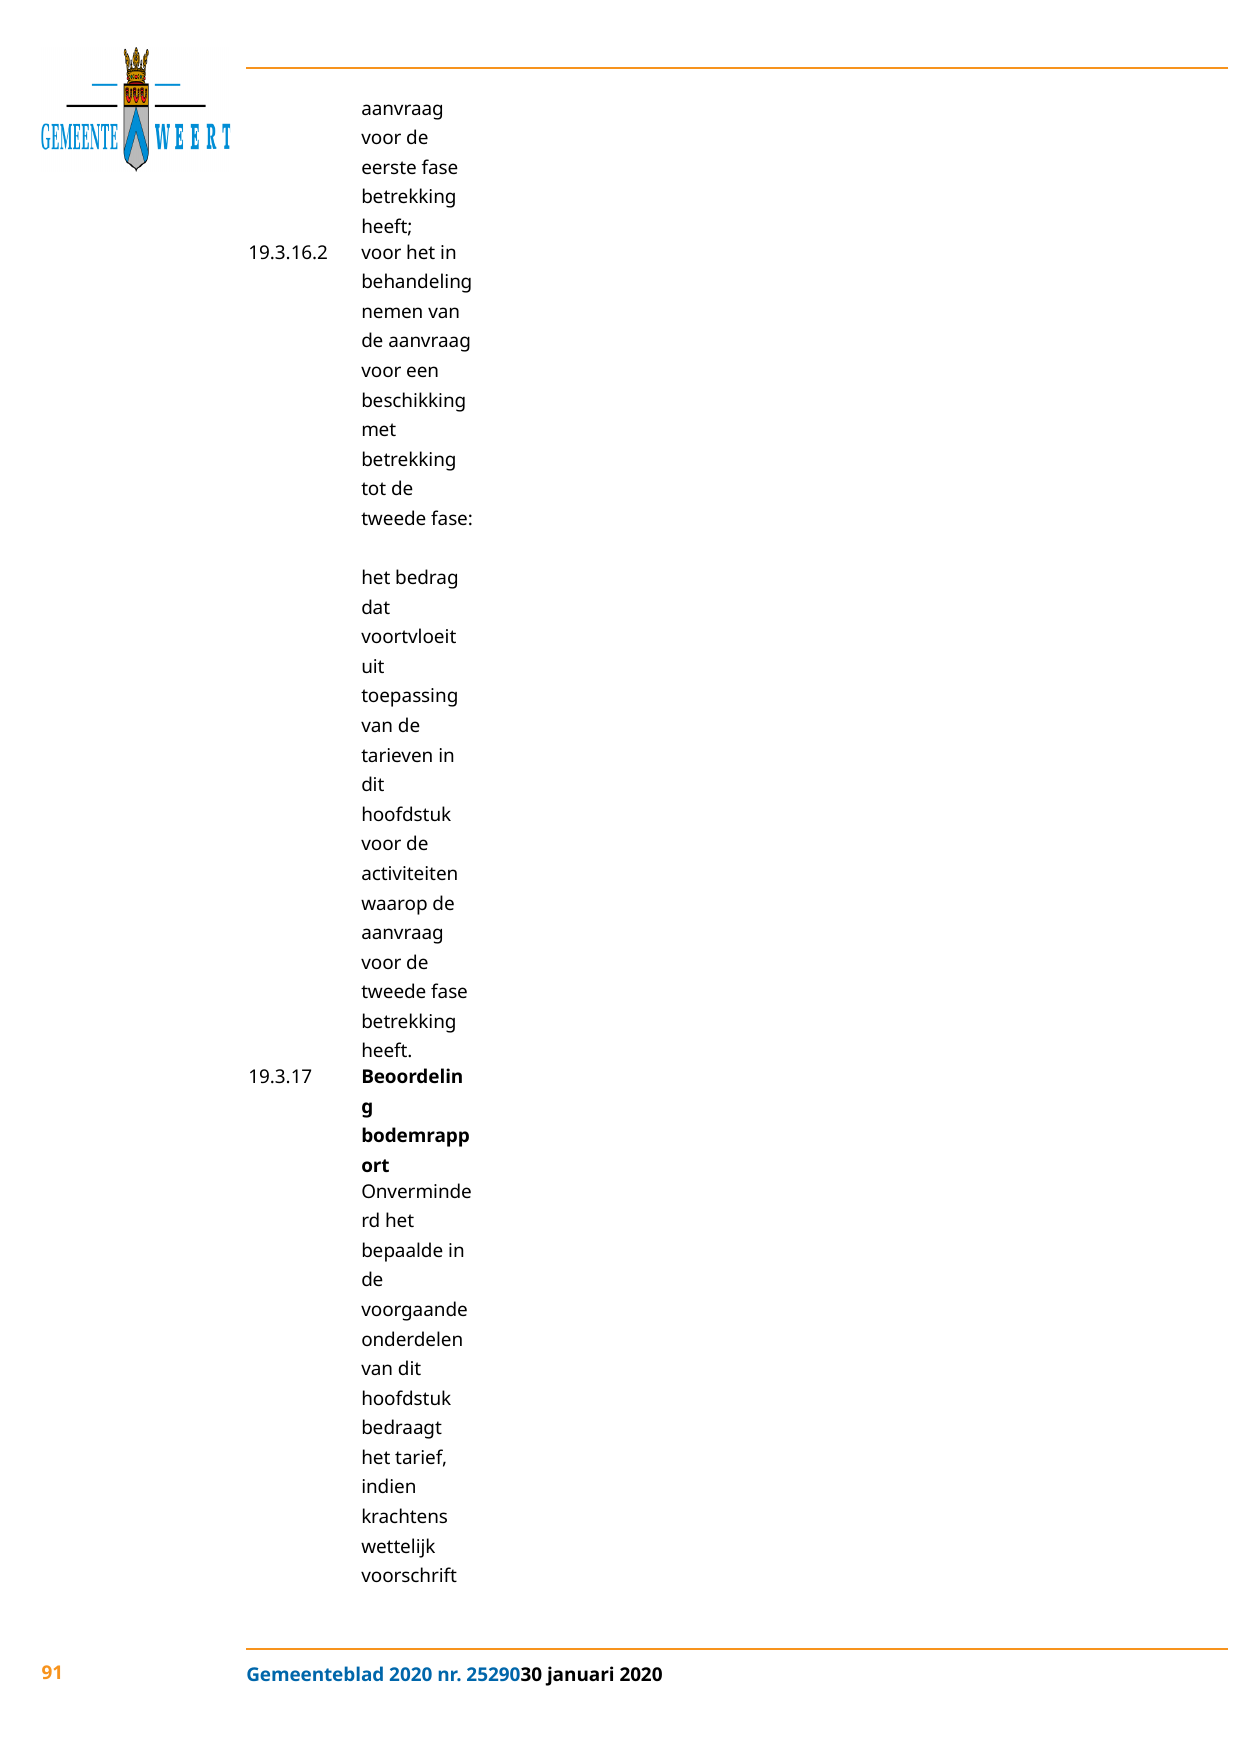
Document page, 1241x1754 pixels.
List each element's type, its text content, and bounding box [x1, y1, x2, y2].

table_cell [587, 1063, 700, 1178]
table_cell [474, 1063, 587, 1178]
table_cell [474, 239, 587, 1063]
picture [41, 47, 231, 172]
table_cell [248, 95, 361, 239]
table_cell aanvraag voor de eerste fase betrekking heeft; [361, 95, 474, 239]
table_cell [587, 1178, 700, 1588]
table_cell [474, 1178, 587, 1588]
table_cell [474, 95, 587, 239]
table_cell Beoordeling bodemrapport [361, 1063, 474, 1178]
table_cell 19.3.17 [248, 1063, 361, 1178]
table_cell 19.3.16.2 [248, 239, 361, 1063]
table_cell voor het in behandeling nemen van de aanvraag voor een beschikking met betrekking tot de tweede fase: het bedrag dat voortvloeit uit toepassing van de tarieven in dit hoofdstuk voor de activiteiten waarop de aanvraag voor de tweede fase betrekking heeft. [361, 239, 474, 1063]
table_cell [587, 95, 700, 239]
table_cell [248, 1178, 361, 1588]
table_cell Onverminderd het bepaalde in de voorgaande onderdelen van dit hoofdstuk bedraagt het tarief, indien krachtens wettelijk voorschrift [361, 1178, 474, 1588]
table_cell [587, 239, 700, 1063]
